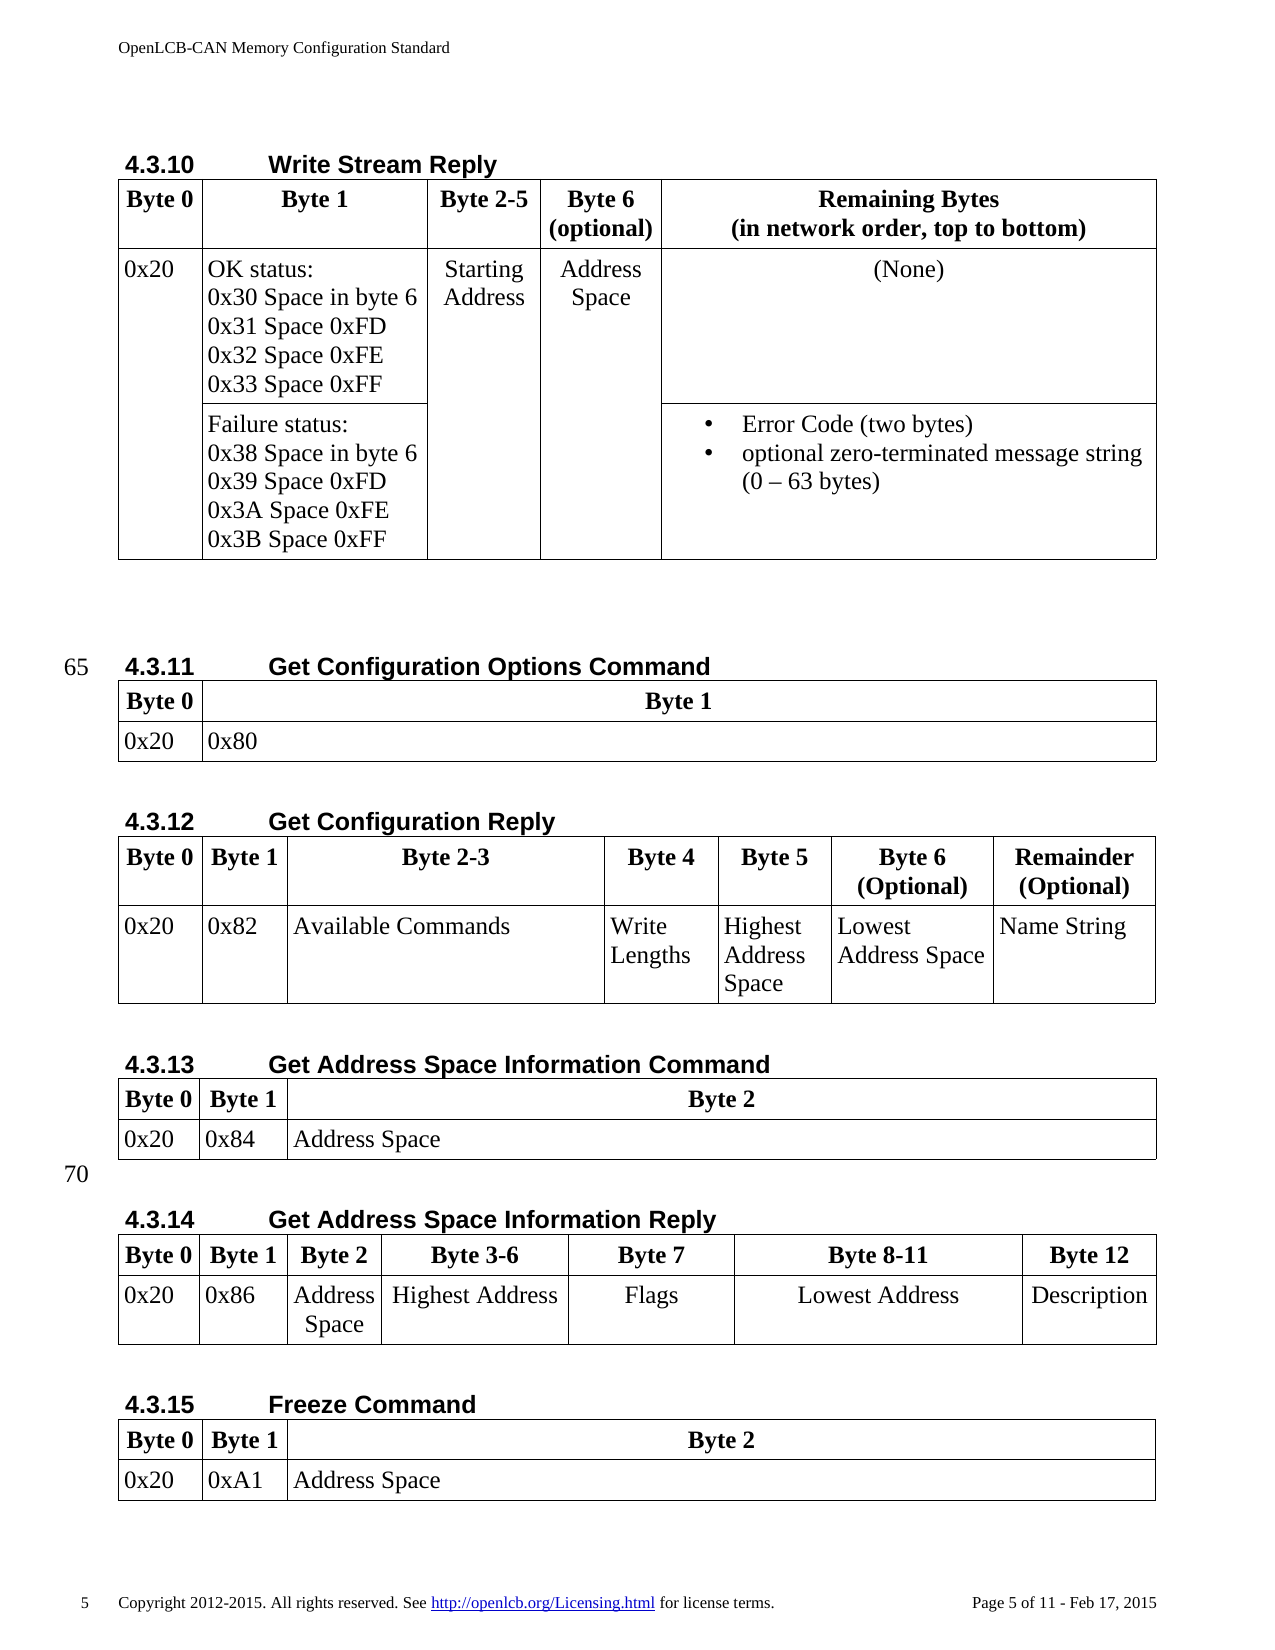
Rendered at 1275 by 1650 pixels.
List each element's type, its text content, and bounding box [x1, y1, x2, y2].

table_header Byte 2 [288, 1420, 1155, 1459]
table_cell Highest Address [382, 1276, 568, 1344]
table_cell Error Code (two bytes) optional zero-terminated message string (0 – 63 bytes) [662, 404, 1156, 558]
table_cell Lowest Address Space [832, 906, 993, 1003]
table_header Byte 1 [203, 837, 287, 905]
table_cell 0x80 [203, 722, 1156, 761]
table_cell Write Lengths [605, 906, 718, 1003]
table_header Byte 1 [200, 1079, 287, 1119]
table_cell Description [1023, 1276, 1156, 1344]
table_cell Failure status: 0x38 Space in byte 6 0x39 Space 0xFD 0x3A Space 0xFE 0x3B Space 0xFF [203, 404, 427, 558]
table_cell Address Space [541, 249, 661, 558]
table_cell 0x20 [119, 1120, 199, 1159]
table_header Remaining Bytes (in network order, top to bottom) [662, 180, 1156, 248]
table_header Byte 3-6 [382, 1235, 568, 1274]
table_header Byte 6 (optional) [541, 180, 661, 248]
table_header Remainder (Optional) [994, 837, 1155, 905]
table_cell 0x20 [119, 1460, 202, 1499]
subtitle Get Address Space Information Command [118, 1049, 1157, 1078]
table_header Byte 12 [1023, 1235, 1156, 1274]
subtitle Get Configuration Options Command [118, 651, 1157, 680]
subtitle Write Stream Reply [118, 150, 1157, 179]
table_cell 0x20 [119, 249, 202, 558]
table_header Byte 2-5 [428, 180, 540, 248]
table_cell Address Space [288, 1460, 1155, 1499]
subtitle Get Configuration Reply [118, 807, 1157, 836]
table_header Byte 1 [200, 1235, 287, 1274]
subtitle Get Address Space Information Reply [118, 1206, 1157, 1234]
table_cell Highest Address Space [719, 906, 831, 1003]
table_cell 0x84 [200, 1120, 287, 1159]
table_cell Flags [569, 1276, 734, 1344]
table_header Byte 1 [203, 681, 1156, 721]
table_header Byte 2 [288, 1235, 381, 1274]
subtitle Freeze Command [118, 1390, 1157, 1419]
table_header Byte 0 [119, 1420, 202, 1459]
table_header Byte 2 [288, 1079, 1156, 1119]
table_header Byte 1 [203, 1420, 287, 1459]
table_cell 0x86 [200, 1276, 287, 1344]
table_header Byte 0 [119, 1235, 199, 1274]
table_cell Lowest Address [735, 1276, 1022, 1344]
table_cell Name String [994, 906, 1155, 1003]
table_header Byte 0 [119, 180, 202, 248]
table_cell Starting Address [428, 249, 540, 558]
table_cell Address Space [288, 1120, 1156, 1159]
table_header Byte 8-11 [735, 1235, 1022, 1274]
table_cell 0xA1 [203, 1460, 287, 1499]
table_cell Available Commands [288, 906, 604, 1003]
table_header Byte 4 [605, 837, 718, 905]
table_header Byte 7 [569, 1235, 734, 1274]
table_cell OK status: 0x30 Space in byte 6 0x31 Space 0xFD 0x32 Space 0xFE 0x33 Space 0xFF [203, 249, 427, 403]
table_header Byte 0 [119, 681, 202, 721]
table_header Byte 5 [719, 837, 831, 905]
table_cell (None) [662, 249, 1156, 403]
table_header Byte 1 [203, 180, 427, 248]
table_header Byte 0 [119, 837, 202, 905]
table_cell Address Space [288, 1276, 381, 1344]
table_header Byte 6 (Optional) [832, 837, 993, 905]
table_header Byte 2-3 [288, 837, 604, 905]
table_cell 0x20 [119, 1276, 199, 1344]
table_header Byte 0 [119, 1079, 199, 1119]
table_cell 0x82 [203, 906, 287, 1003]
table_cell 0x20 [119, 722, 202, 761]
table_cell 0x20 [119, 906, 202, 1003]
